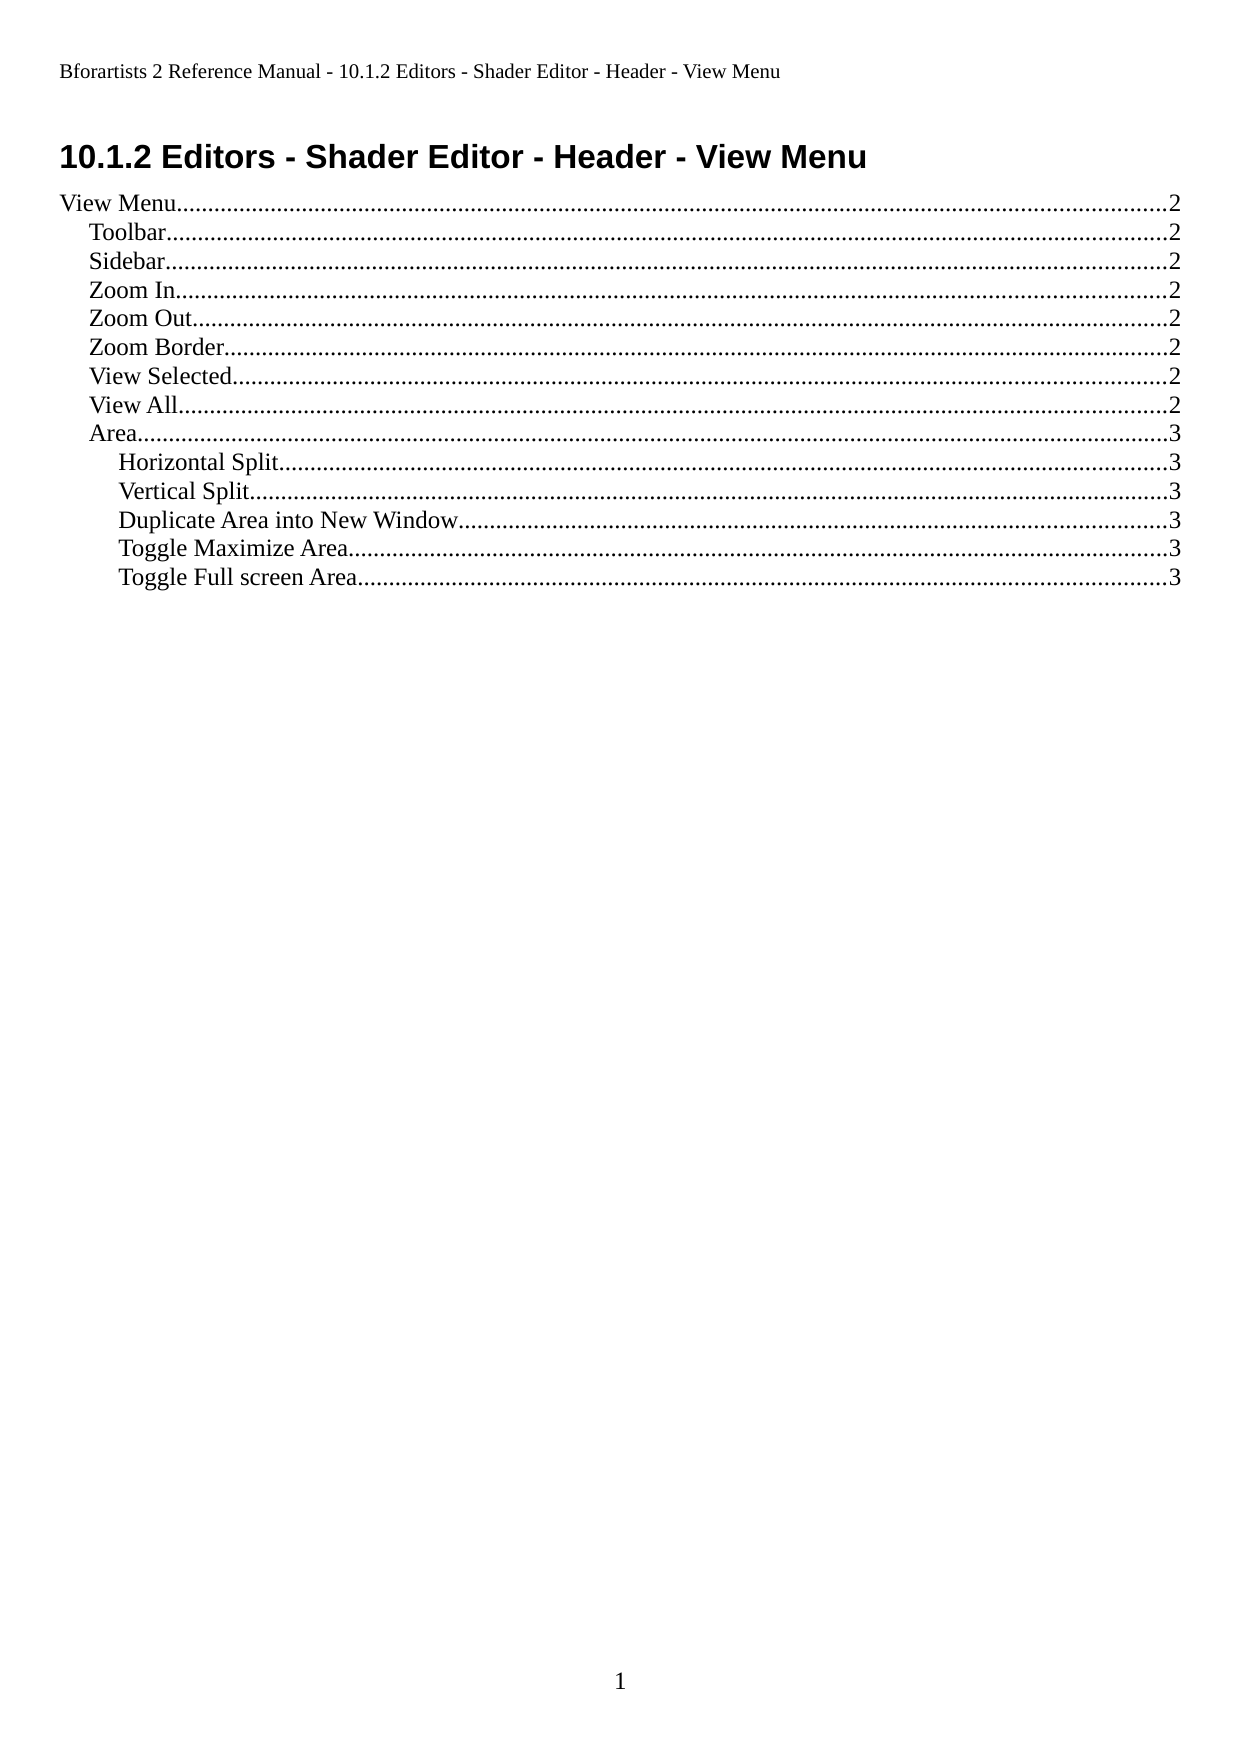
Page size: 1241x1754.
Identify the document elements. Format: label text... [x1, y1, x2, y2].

text Horizontal Split 3 [118, 447, 1181, 476]
text Toggle Maximize Area 3 [118, 533, 1181, 562]
text Sidebar 2 [88, 246, 1181, 275]
text View All 2 [88, 390, 1181, 418]
text Zoom In 2 [88, 275, 1181, 303]
subtitle 10.1.2 Editors - Shader Editor - Header - View Menu [59, 138, 1181, 176]
text Toolbar 2 [88, 217, 1181, 246]
text Zoom Border 2 [88, 332, 1181, 361]
text Vertical Split 3 [118, 476, 1181, 505]
text Duplicate Area into New Window 3 [118, 505, 1181, 533]
text Toggle Full screen Area 3 [118, 562, 1181, 591]
text View Menu 2 [59, 188, 1181, 217]
text Zoom Out 2 [88, 303, 1181, 332]
text View Selected 2 [88, 361, 1181, 390]
text Area 3 [88, 418, 1181, 447]
